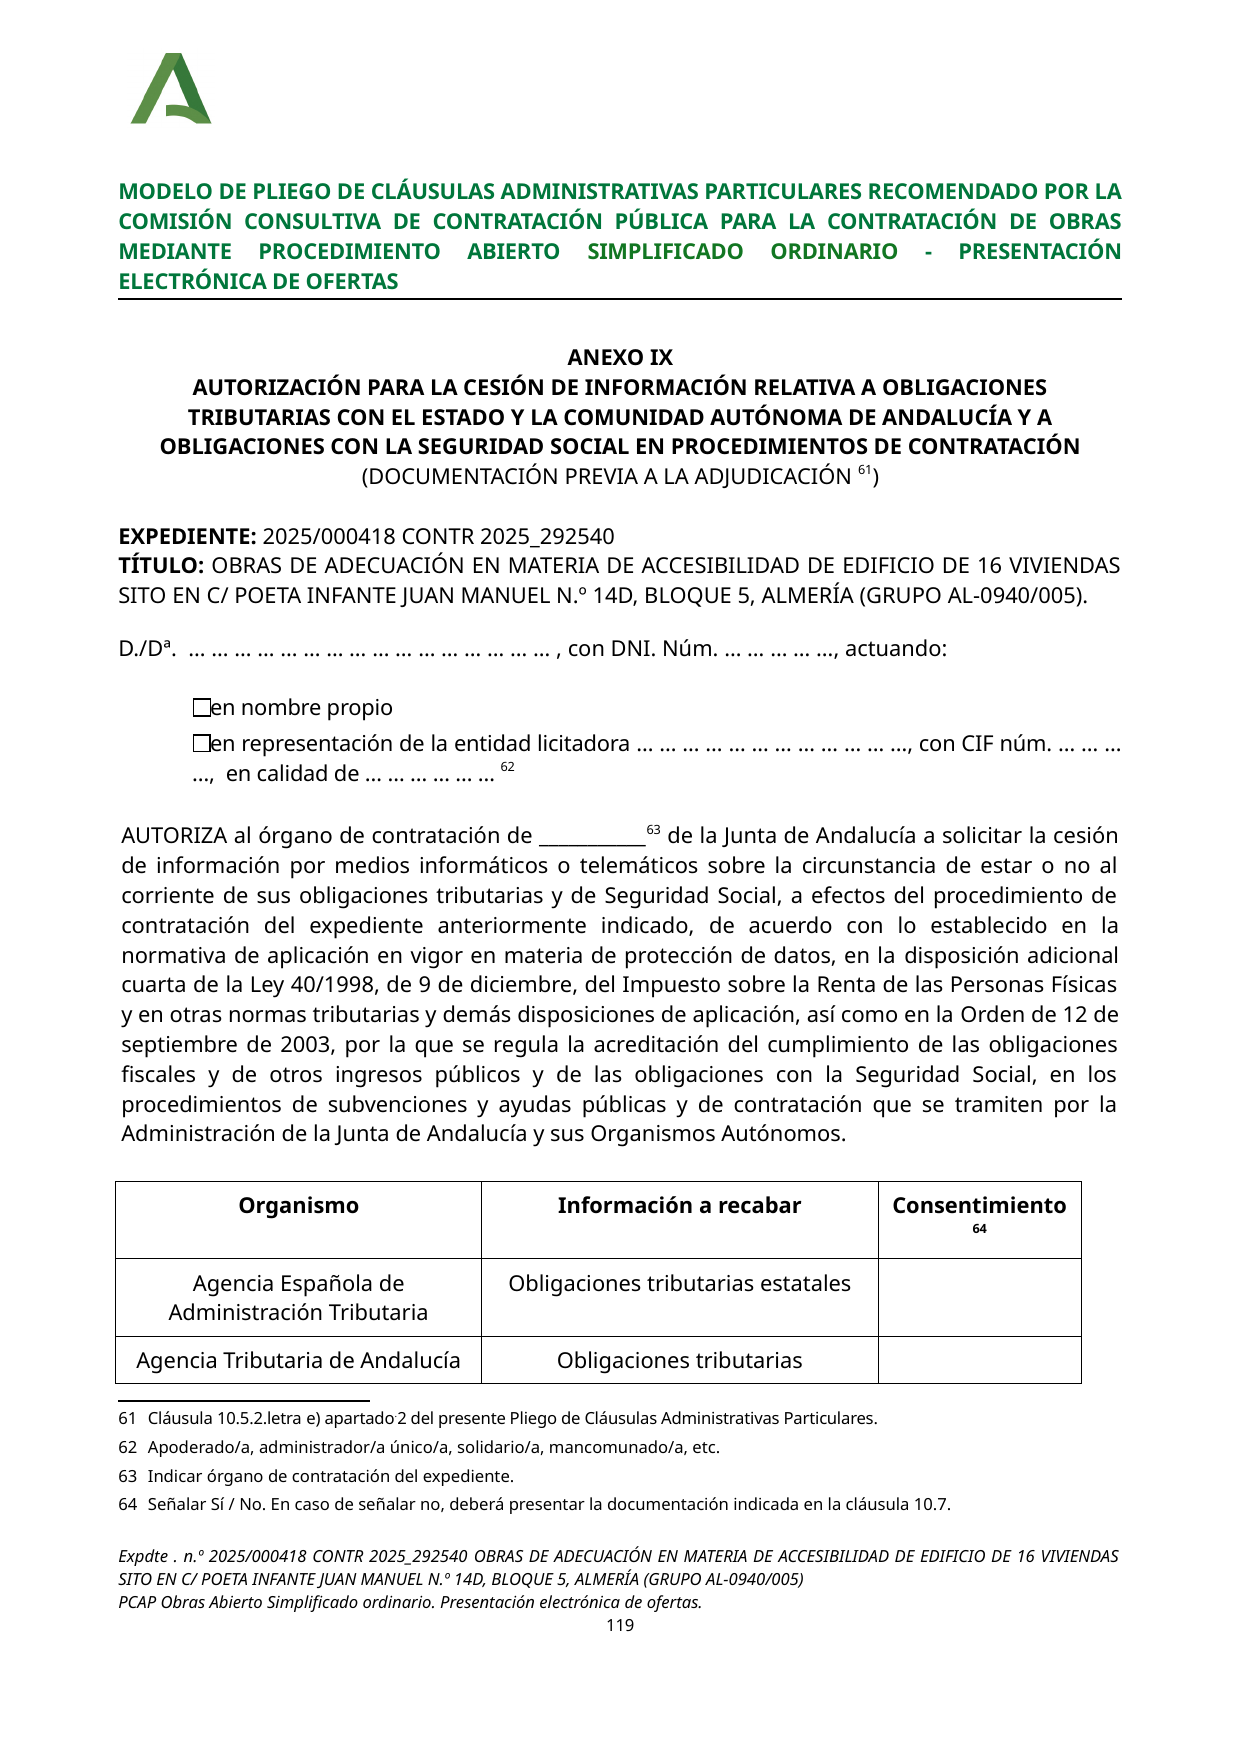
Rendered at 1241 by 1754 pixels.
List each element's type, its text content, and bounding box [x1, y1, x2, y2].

table_header Consentimiento [879, 1182, 1081, 1258]
table_cell [879, 1259, 1081, 1336]
text Apoderado/a, administrador/a único/a, solidario/a, mancomunado/a, etc. [118, 1436, 1122, 1458]
text D./Dª. … … … … … … … … … … … … … … … … , con DNI. Núm. … … … … …, actuando: [118, 633, 1122, 663]
table_cell Agencia Tributaria de Andalucía [116, 1337, 481, 1383]
text EXPEDIENTE: 2025/000418 CONTR 2025_292540 [118, 521, 1122, 551]
table_cell Obligaciones tributarias [482, 1337, 878, 1383]
text Indicar órgano de contratación del expediente. [118, 1464, 1122, 1487]
picture [127, 48, 216, 128]
table_cell Obligaciones tributarias estatales [482, 1259, 878, 1336]
text Cláusula 10.5.2.letra e) apartado.2 del presente Pliego de Cláusulas Administrativas Particulares. [118, 1407, 1122, 1429]
table_header Información a recabar [482, 1182, 878, 1258]
table_cell Agencia Española de Administración Tributaria [116, 1259, 481, 1336]
text MODELO DE PLIEGO DE CLÁUSULAS ADMINISTRATIVAS PARTICULARES RECOMENDADO POR LA COMISIÓN CONSULTIVA DE CONTRATACIÓN PÚBLICA PARA LA CONTRATACIÓN DE OBRAS MEDIANTE PROCEDIMIENTO ABIERTO SIMPLIFICADO ORDINARIO - PRESENTACIÓN ELECTRÓNICA DE OFERTAS [118, 176, 1122, 298]
text (DOCUMENTACIÓN PREVIA A LA ADJUDICACIÓN ) [118, 461, 1122, 491]
table_header Organismo [116, 1182, 481, 1258]
text ANEXO IX [118, 342, 1122, 372]
table_cell [879, 1337, 1081, 1383]
text AUTORIZACIÓN PARA LA CESIÓN DE INFORMACIÓN RELATIVA A OBLIGACIONES TRIBUTARIAS CON EL ESTADO Y LA COMUNIDAD AUTÓNOMA DE ANDALUCÍA Y A OBLIGACIONES CON LA SEGURIDAD SOCIAL EN PROCEDIMIENTOS DE CONTRATACIÓN [118, 372, 1122, 461]
text en representación de la entidad licitadora … … … … … … … … … … … …, con CIF núm. … … … …, en calidad de … … … … … … [192, 728, 1122, 788]
text TÍTULO: OBRAS DE ADECUACIÓN EN MATERIA DE ACCESIBILIDAD DE EDIFICIO DE 16 VIVIENDAS SITO EN C/ POETA INFANTE JUAN MANUEL N.º 14D, BLOQUE 5, ALMERÍA (GRUPO AL-0940/005). [118, 551, 1122, 610]
text AUTORIZA al órgano de contratación de ___________ de la Junta de Andalucía a solicitar la cesión de información por medios informáticos o telemáticos sobre la circunstancia de estar o no al corriente de sus obligaciones tributarias y de Seguridad Social, a efectos del procedimiento de contratación del expediente anteriormente indicado, de acuerdo con lo establecido en la normativa de aplicación en vigor en materia de protección de datos, en la disposición adicional cuarta de la Ley 40/1998, de 9 de diciembre, del Impuesto sobre la Renta de las Personas Físicas y en otras normas tributarias y demás disposiciones de aplicación, así como en la Orden de 12 de septiembre de 2003, por la que se regula la acreditación del cumplimiento de las obligaciones fiscales y de otros ingresos públicos y de las obligaciones con la Seguridad Social, en los procedimientos de subvenciones y ayudas públicas y de contratación que se tramiten por la Administración de la Junta de Andalucía y sus Organismos Autónomos. [118, 818, 1122, 1148]
text en nombre propio [192, 692, 1122, 722]
